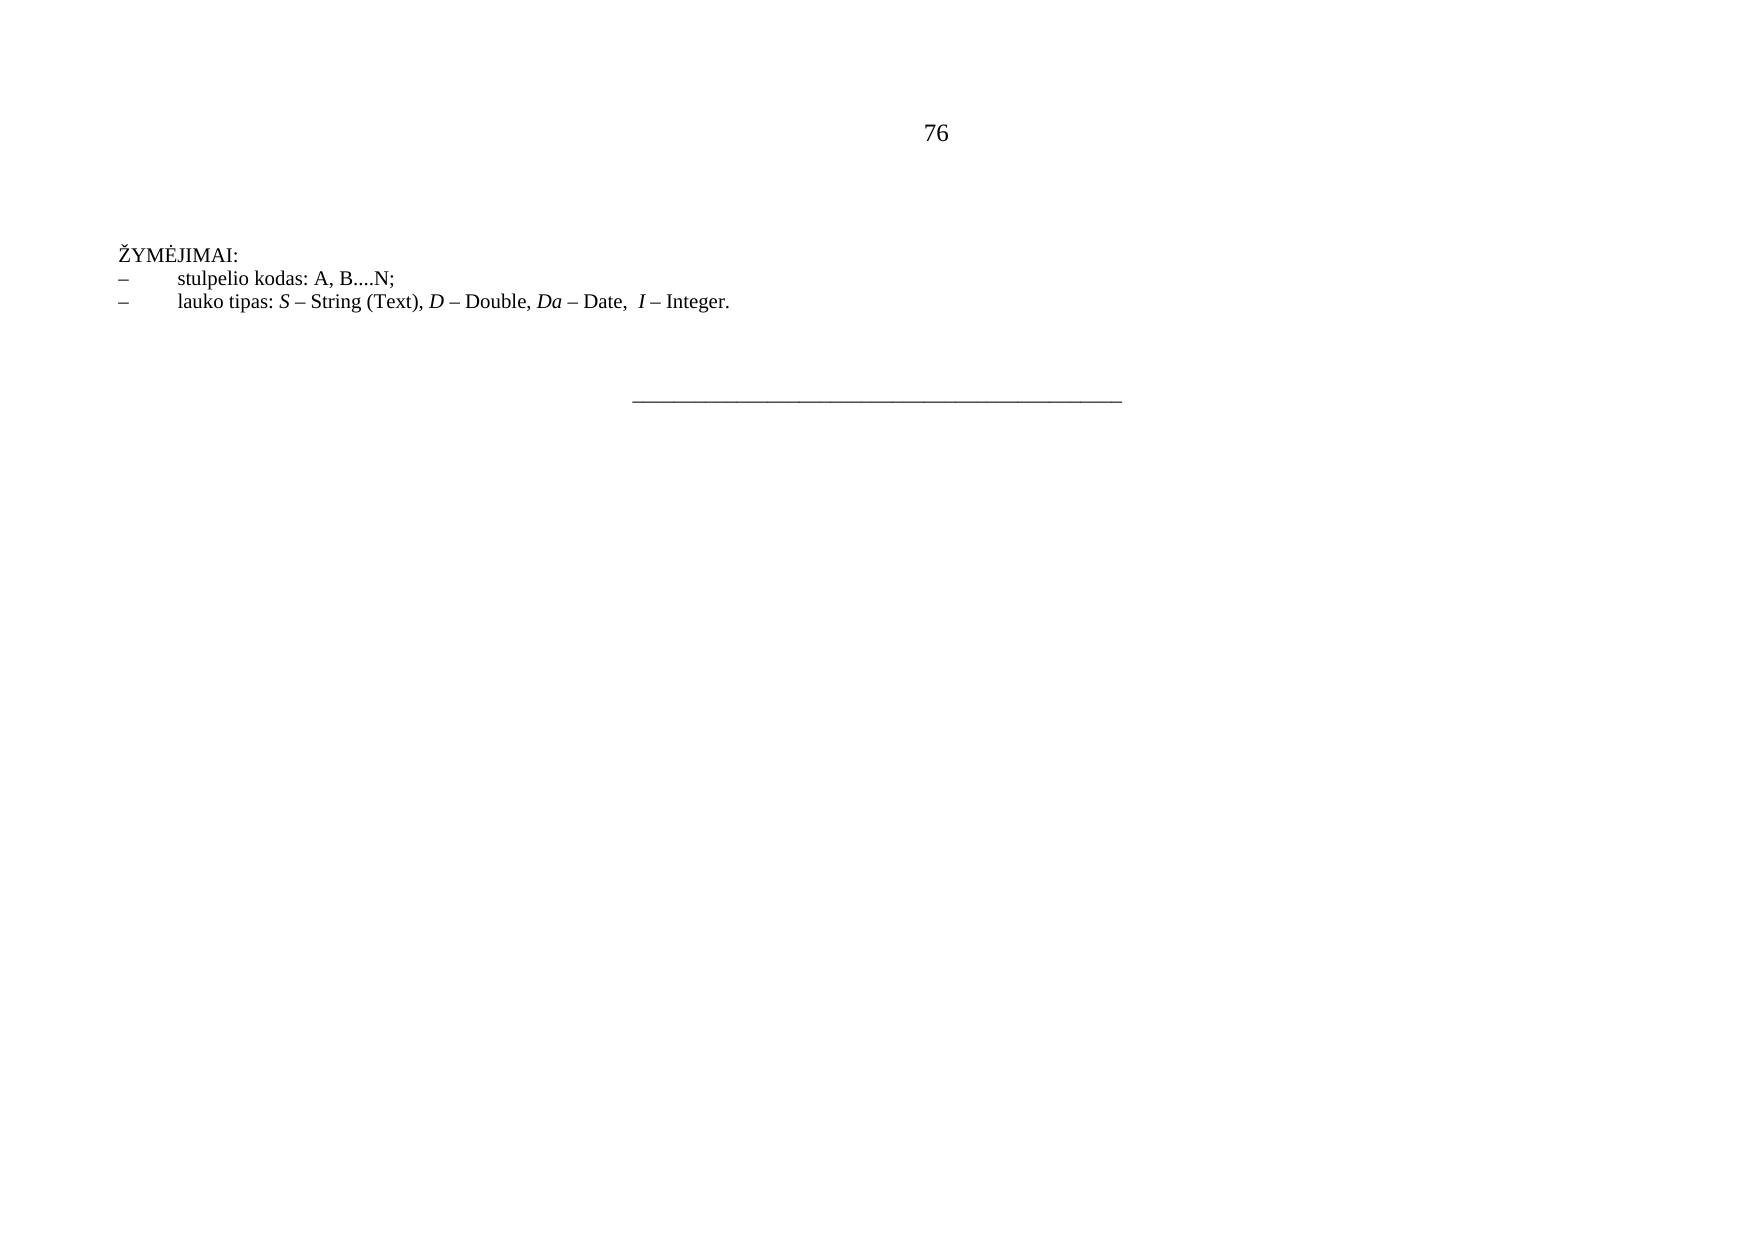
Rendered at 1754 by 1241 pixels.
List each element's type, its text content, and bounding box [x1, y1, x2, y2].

text ŽYMĖJIMAI: [118, 244, 1636, 267]
text _______________________________________________ [118, 382, 1636, 405]
text – stulpelio kodas: A, B....N; [118, 267, 1636, 290]
text – lauko tipas: S – String (Text), D – Double, Da – Date, I – Integer. [118, 290, 1636, 313]
